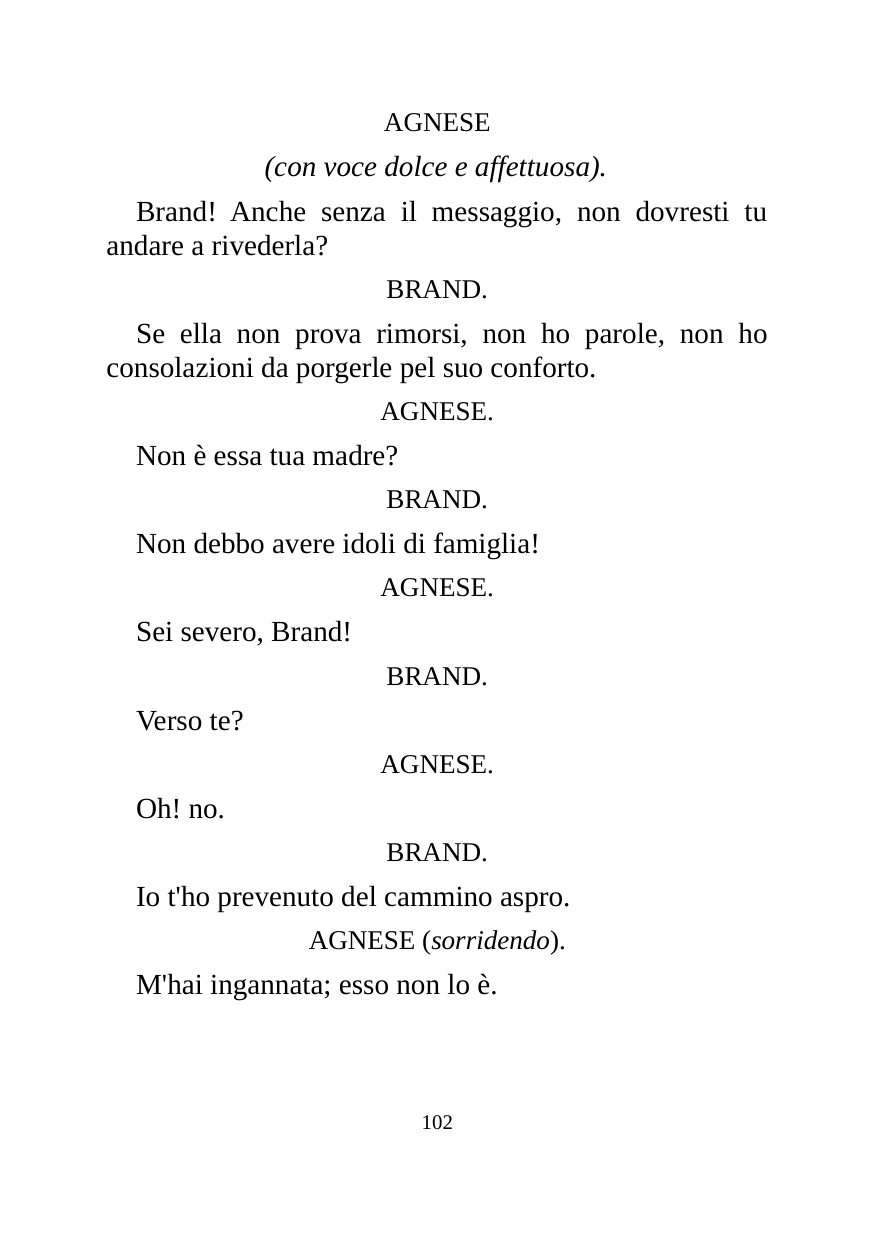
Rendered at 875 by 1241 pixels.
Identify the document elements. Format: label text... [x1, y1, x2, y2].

text Sei severo, Brand! [106, 614, 768, 648]
text AGNESE. [106, 748, 768, 779]
text Non è essa tua madre? [106, 438, 768, 472]
text BRAND. [106, 660, 768, 691]
text Io t'ho prevenuto del cammino aspro. [106, 879, 768, 913]
text Se ella non prova rimorsi, non ho parole, non ho consolazioni da porgerle pel suo conforto. [106, 316, 768, 383]
text BRAND. [106, 273, 768, 304]
text AGNESE [106, 106, 768, 137]
text AGNESE. [106, 395, 768, 426]
text Oh! no. [106, 791, 768, 824]
text BRAND. [106, 836, 768, 867]
text AGNESE (sorridendo). [106, 924, 768, 956]
text M'hai ingannata; esso non lo è. [106, 967, 768, 1001]
text (con voce dolce e affettuosa). [106, 149, 768, 183]
text BRAND. [106, 483, 768, 514]
text Brand! Anche senza il messaggio, non dovresti tu andare a rivederla? [106, 194, 768, 262]
text Verso te? [106, 703, 768, 736]
text Non debbo avere idoli di famiglia! [106, 526, 768, 560]
text AGNESE. [106, 572, 768, 603]
